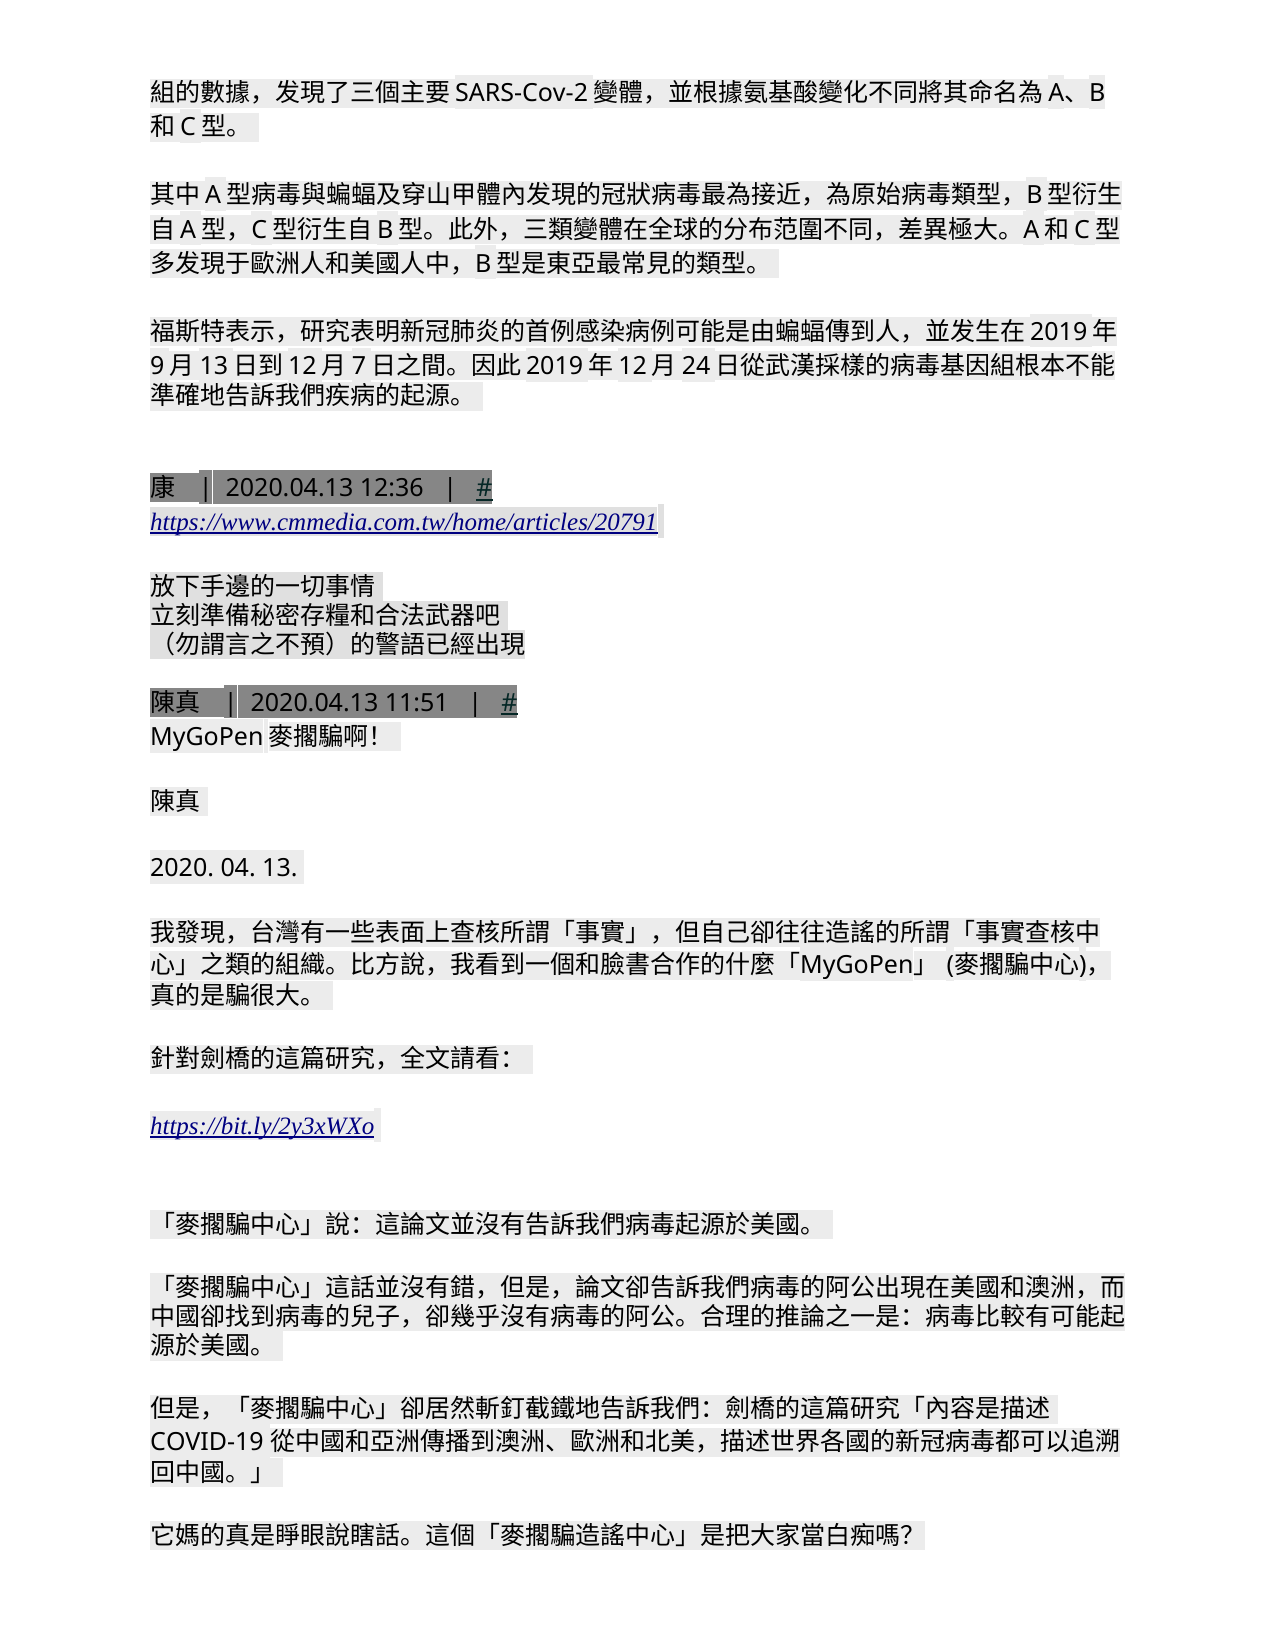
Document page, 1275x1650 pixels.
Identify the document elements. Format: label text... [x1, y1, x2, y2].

text 陳真 | 2020.04.13 11:51 | # [150, 684, 1125, 718]
text MyGoPen麥擱騙啊！ 陳真 2020. 04. 13. 我發現，台灣有一些表面上查核所謂「事實」，但自己卻往往造謠的所謂「事實查核中心」之類的組織。比方說，我看到一個和臉書合作的什麼「MyGoPen」 (麥擱騙中心)，真的是騙很大。 針對劍橋的這篇研究，全文請看： https://bit.ly/2y3xWXo 「麥擱騙中心」說：這論文並沒有告訴我們病毒起源於美國。 「麥擱騙中心」這話並沒有錯，但是，論文卻告訴我們病毒的阿公出現在美國和澳洲，而中國卻找到病毒的兒子，卻幾乎沒有病毒的阿公。合理的推論之一是：病毒比較有可能起源於美國。 但是，「麥擱騙中心」卻居然斬釘截鐵地告訴我們：劍橋的這篇研究「內容是描述 COVID-19 從中國和亞洲傳播到澳洲、歐洲和北美，描述世界各國的新冠病毒都可以追溯回中國。」 它媽的真是睜眼說瞎話。這個「麥擱騙造謠中心」是把大家當白痴嗎？ [150, 718, 1125, 1550]
text 康 | 2020.04.13 12:36 | # [150, 470, 1125, 504]
text https://www.cmmedia.com.tw/home/articles/20791 放下手邊的一切事情 立刻準備秘密存糧和合法武器吧 （勿謂言之不預）的警語已經出現 [150, 504, 1125, 659]
text 組的數據，发現了三個主要SARS-Cov-2變體，並根據氨基酸變化不同將其命名為A、B和C型。 其中A型病毒與蝙蝠及穿山甲體內发現的冠狀病毒最為接近，為原始病毒類型，B型衍生自A型，C型衍生自B型。此外，三類變體在全球的分布范圍不同，差異極大。A和C型多发現于歐洲人和美國人中，B型是東亞最常見的類型。 福斯特表示，研究表明新冠肺炎的首例感染病例可能是由蝙蝠傳到人，並发生在2019年9月13日到12月7日之間。因此2019年12月24日從武漢採樣的病毒基因組根本不能準確地告訴我們疾病的起源。 [150, 75, 1125, 445]
